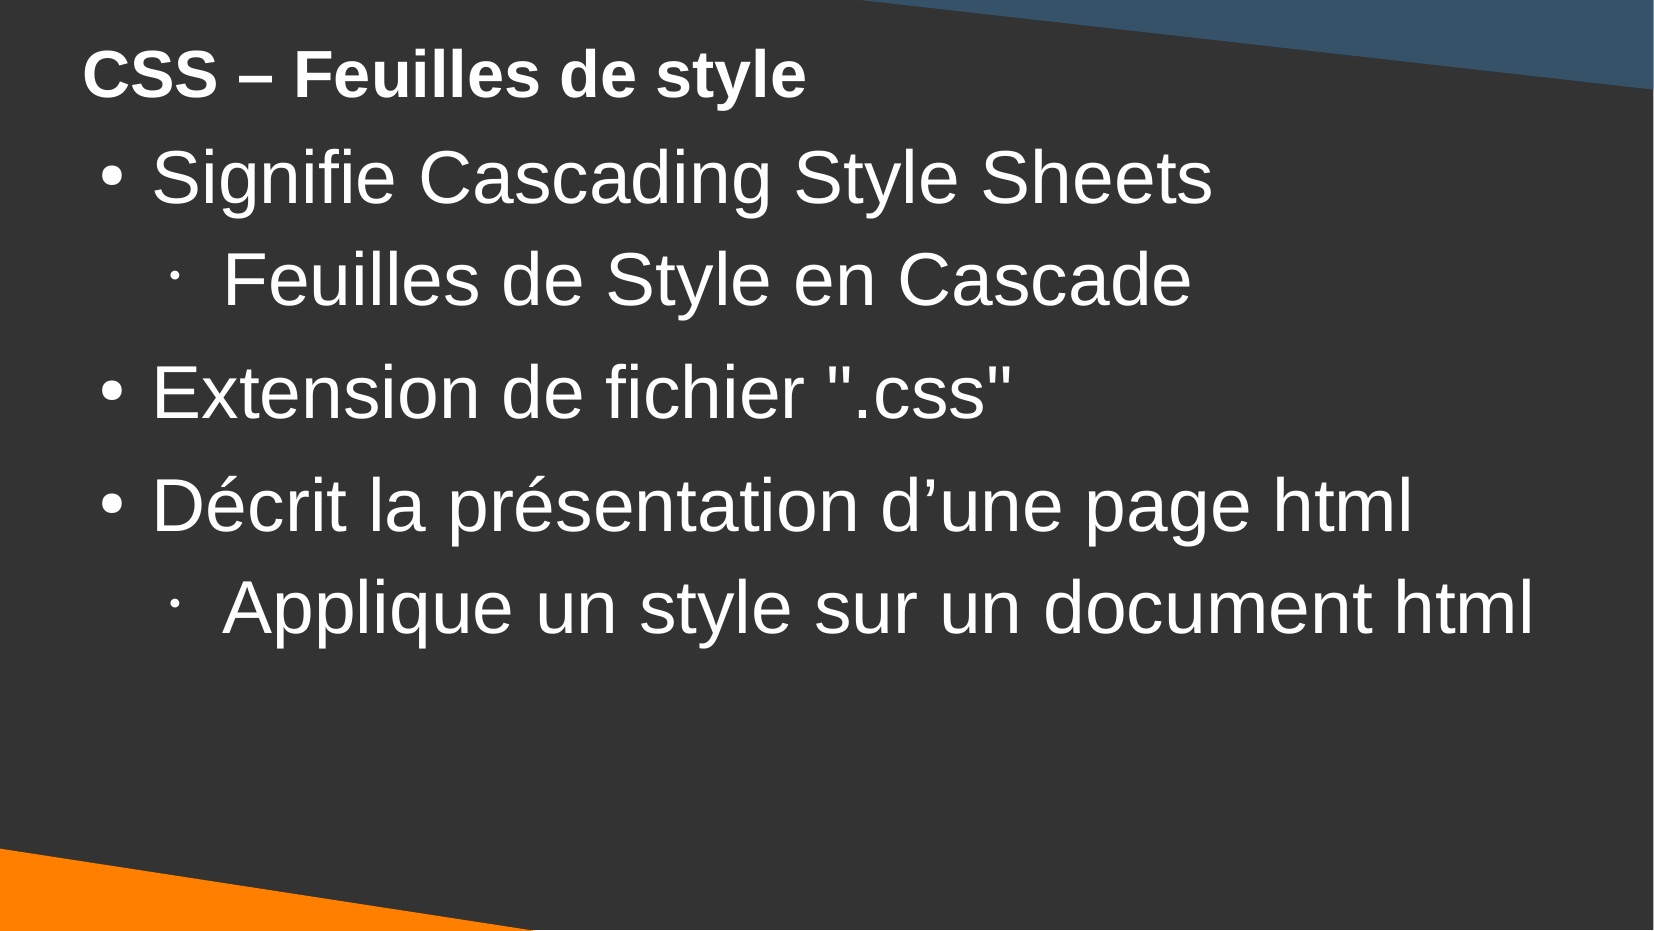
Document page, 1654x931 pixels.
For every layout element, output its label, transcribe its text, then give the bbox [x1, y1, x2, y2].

list Signifie Cascading Style Sheets Feuilles de Style en Cascade Extension de fichier ".css" Décrit la présentation d’une page html Applique un style sur un document html [80, 135, 1605, 780]
title CSS – Feuilles de style [82, 36, 1571, 114]
text_box [859, 0, 1654, 90]
text_box [0, 848, 537, 931]
